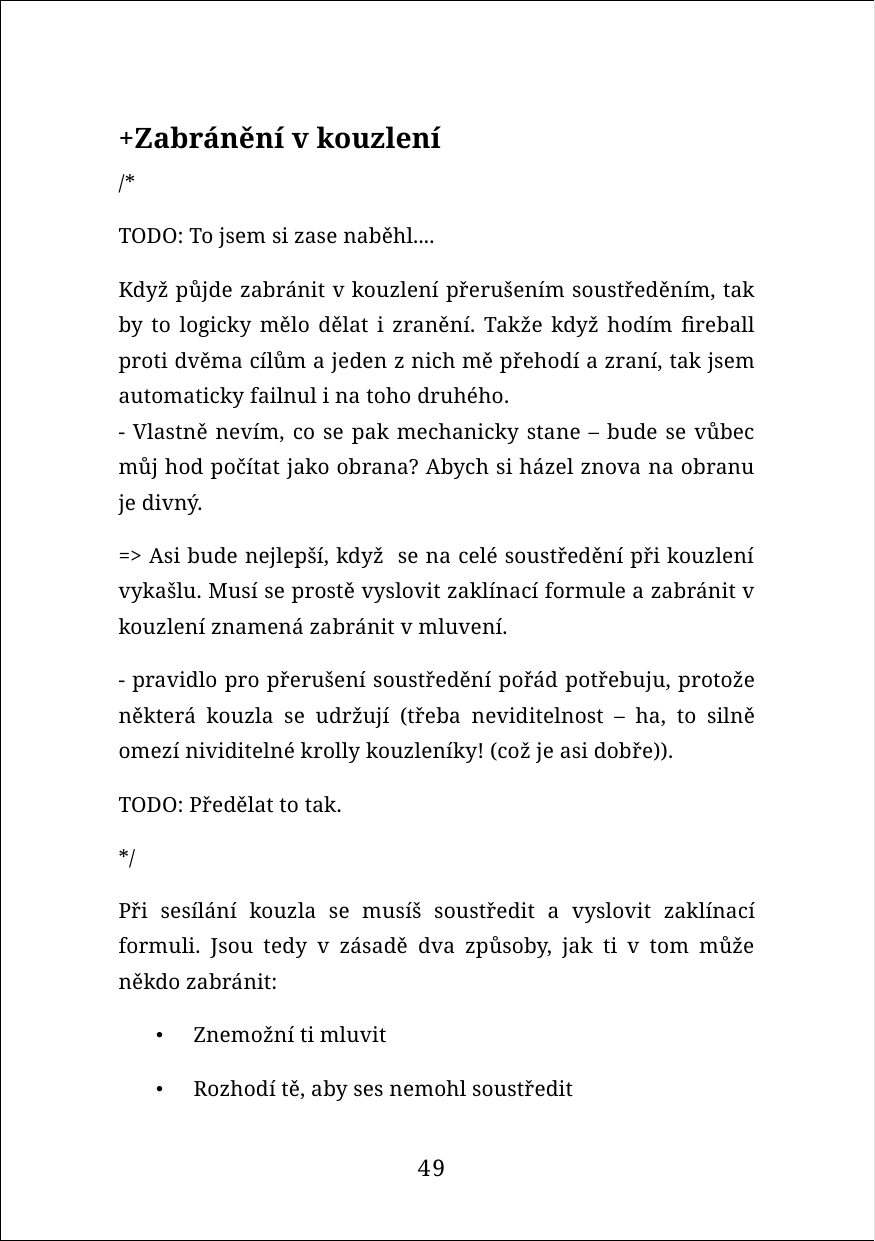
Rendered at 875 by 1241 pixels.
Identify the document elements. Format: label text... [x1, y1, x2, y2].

text TODO: Předělat to tak. [118, 790, 756, 818]
text */ [118, 843, 756, 871]
text TODO: To jsem si zase naběhl.... [118, 222, 756, 250]
text - pravidlo pro přerušení soustředění pořád potřebuju, protože některá kouzla se udržují (třeba neviditelnost – ha, to silně omezí nividitelné krolly kouzleníky! (což je asi dobře)). [118, 665, 756, 765]
text /* [118, 168, 756, 197]
text Když půjde zabránit v kouzlení přerušením soustředěním, tak by to logicky mělo dělat i zranění. Takže když hodím fireball proti dvěma cílům a jeden z nich mě přehodí a zraní, tak jsem automaticky failnul i na toho druhého. - Vlastně nevím, co se pak mechanicky stane – bude se vůbec můj hod počítat jako obrana? Abych si házel znova na obranu je divný. [118, 275, 756, 516]
text => Asi bude nejlepší, když se na celé soustředění při kouzlení vykašlu. Musí se prostě vyslovit zaklínací formule a zabránit v kouzlení znamená zabránit v mluvení. [118, 541, 756, 641]
list Rozhodí tě, aby ses nemohl soustředit [156, 1074, 756, 1102]
list Znemožní ti mluvit [156, 1020, 756, 1049]
subtitle +Zabránění v kouzlení [118, 118, 756, 157]
text Při sesílání kouzla se musíš soustředit a vyslovit zaklínací formuli. Jsou tedy v zásadě dva způsoby, jak ti v tom může někdo zabránit: [118, 896, 756, 996]
